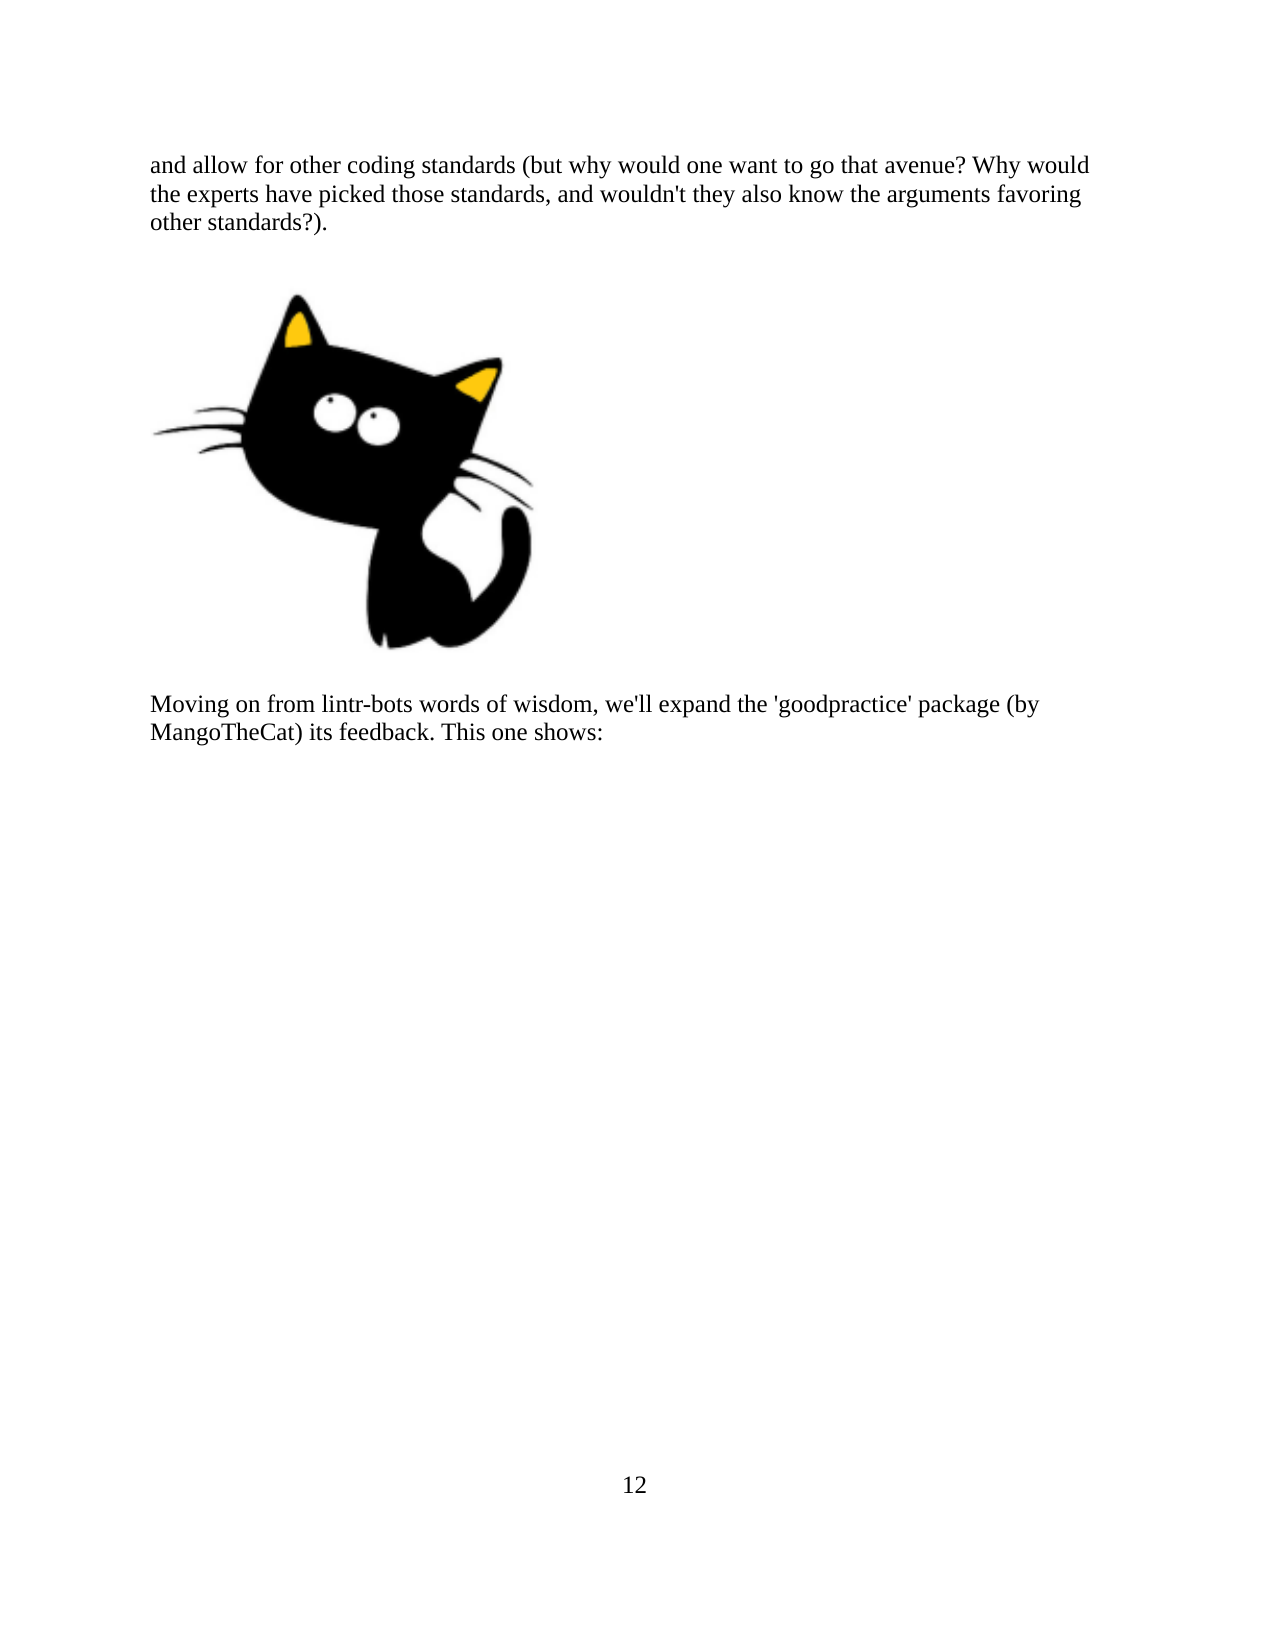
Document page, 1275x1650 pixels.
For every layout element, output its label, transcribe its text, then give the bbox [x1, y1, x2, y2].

text and allow for other coding standards (but why would one want to go that avenue? Why would the experts have picked those standards, and wouldn't they also know the arguments favoring other standards?). [150, 150, 1125, 236]
picture [150, 254, 567, 671]
text Moving on from lintr-bots words of wisdom, we'll expand the 'goodpractice' package (by MangoTheCat) its feedback. This one shows: [150, 689, 1125, 746]
